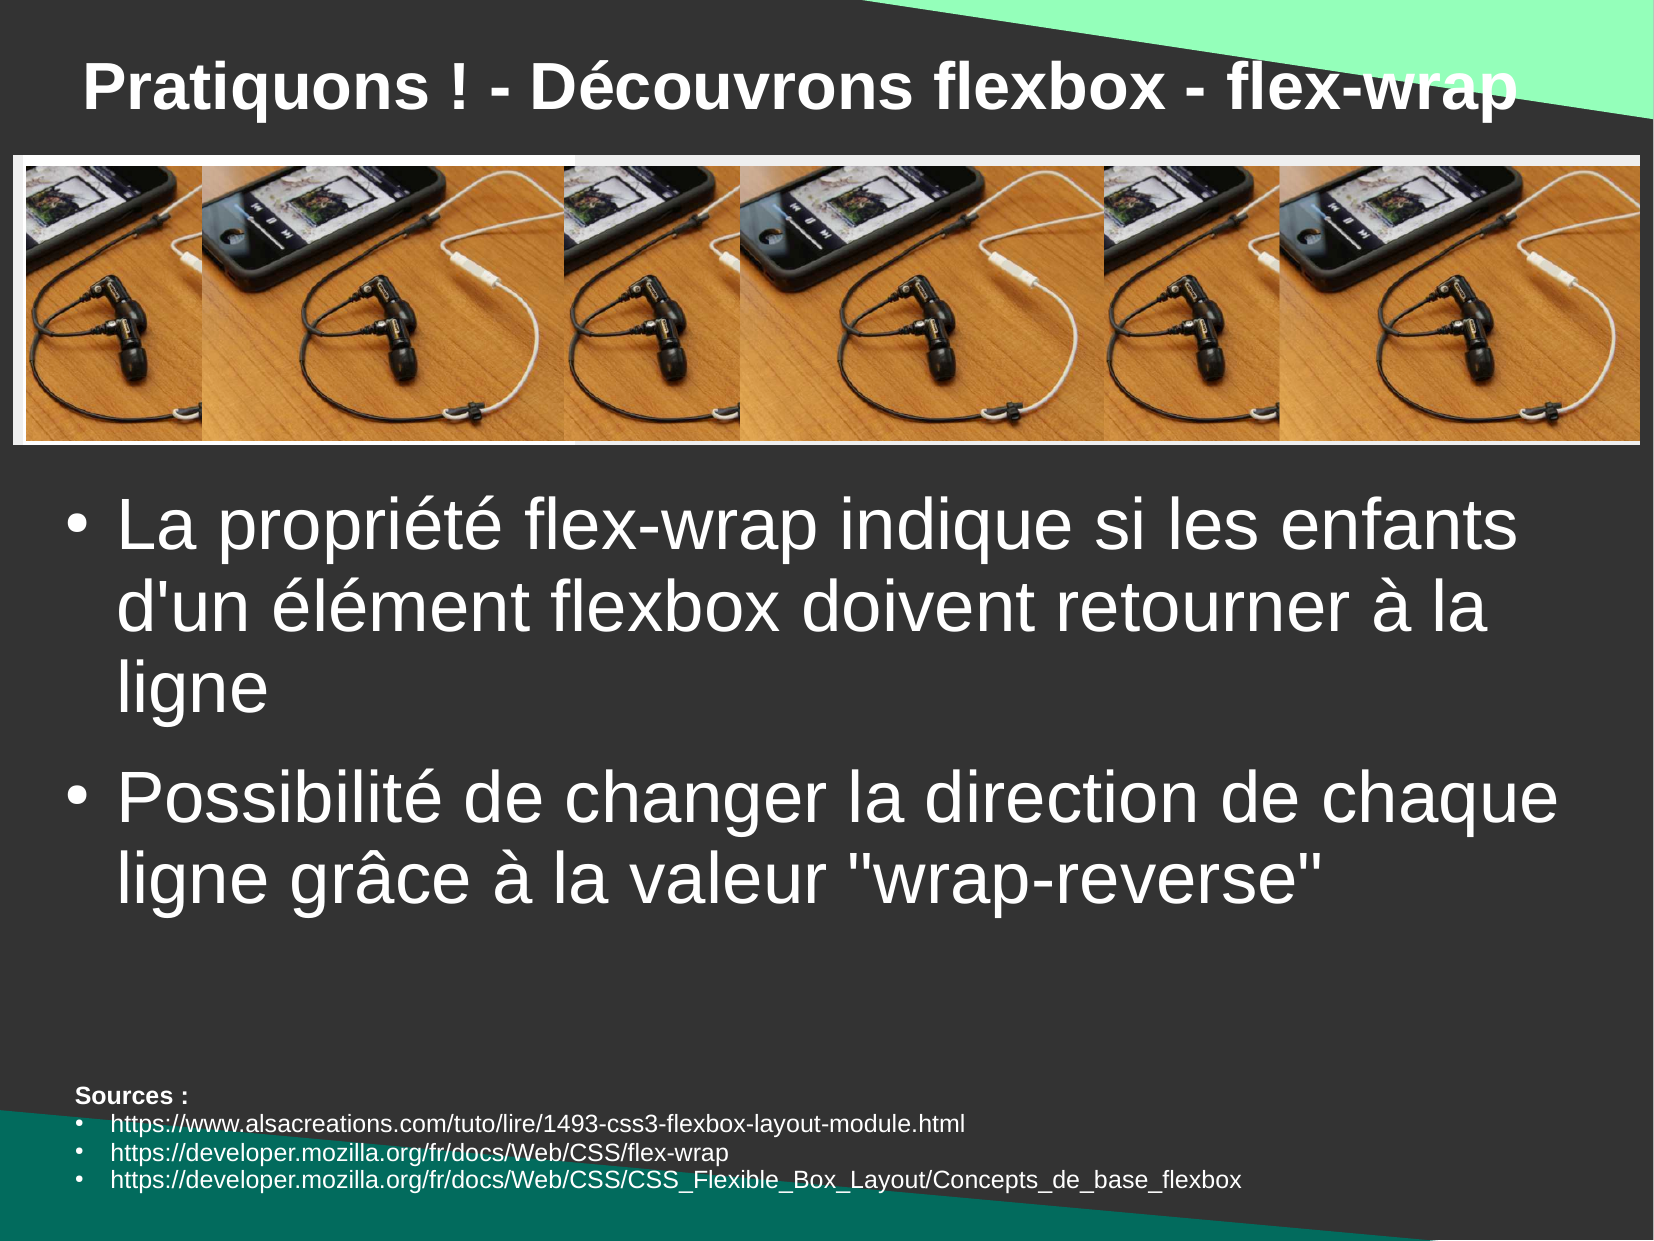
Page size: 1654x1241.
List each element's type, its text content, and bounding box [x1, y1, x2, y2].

picture [13, 155, 1640, 445]
text_box Sources : https://www.alsacreations.com/tuto/lire/1493-css3-flexbox-layout-module.html https://developer.mozilla.org/fr/docs/Web/CSS/flex-wrap https://developer.mozilla.org/fr/docs/Web/CSS/CSS_Flexible_Box_Layout/Concepts_de_base_flexbox [60, 1074, 1546, 1241]
text_box [861, 0, 1654, 120]
title Pratiquons ! - Découvrons flexbox - flex-wrap [82, 49, 1630, 142]
list La propriété flex-wrap indique si les enfants d'un élément flexbox doivent retourner à la ligne Possibilité de changer la direction de chaque ligne grâce à la valeur "wrap-reverse" [47, 484, 1571, 945]
